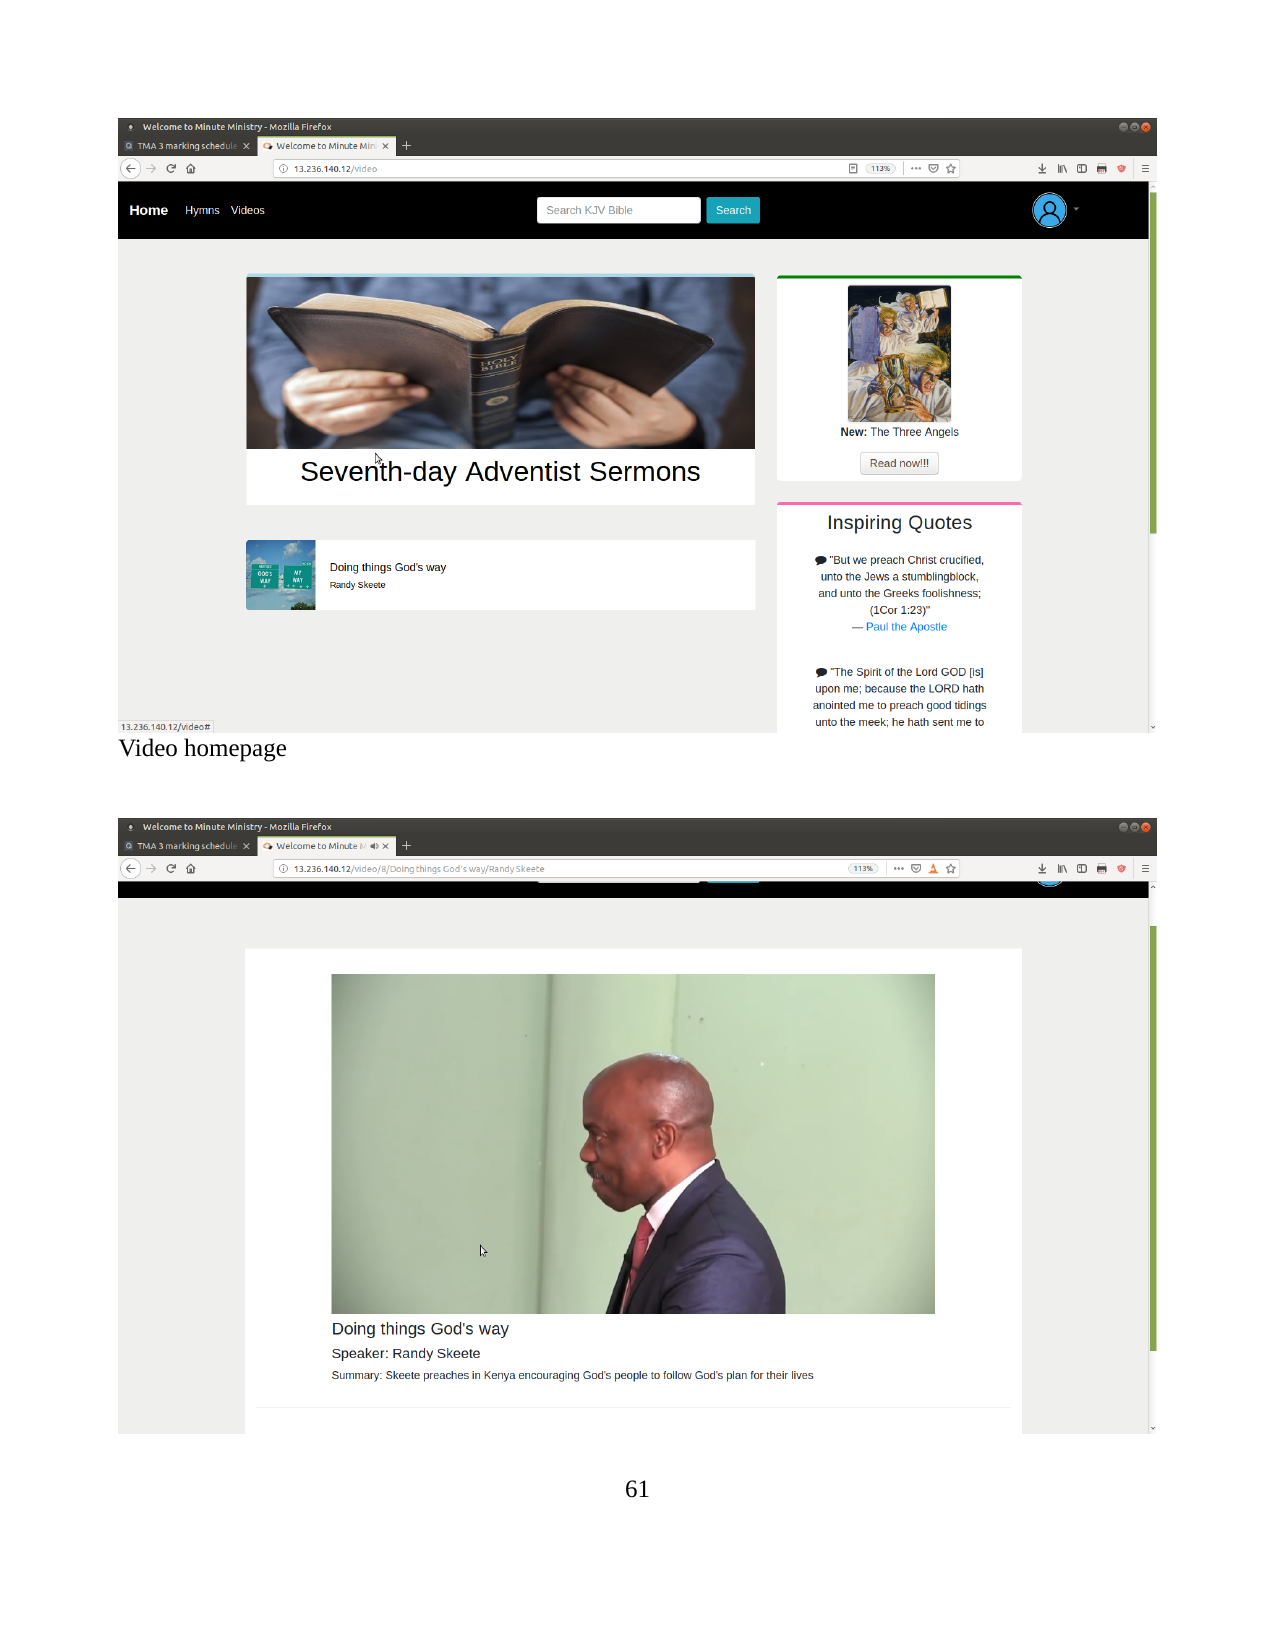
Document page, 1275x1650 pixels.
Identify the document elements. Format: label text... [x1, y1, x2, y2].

picture [118, 118, 1157, 733]
text Video homepage [118, 733, 1157, 761]
picture [118, 818, 1157, 1434]
